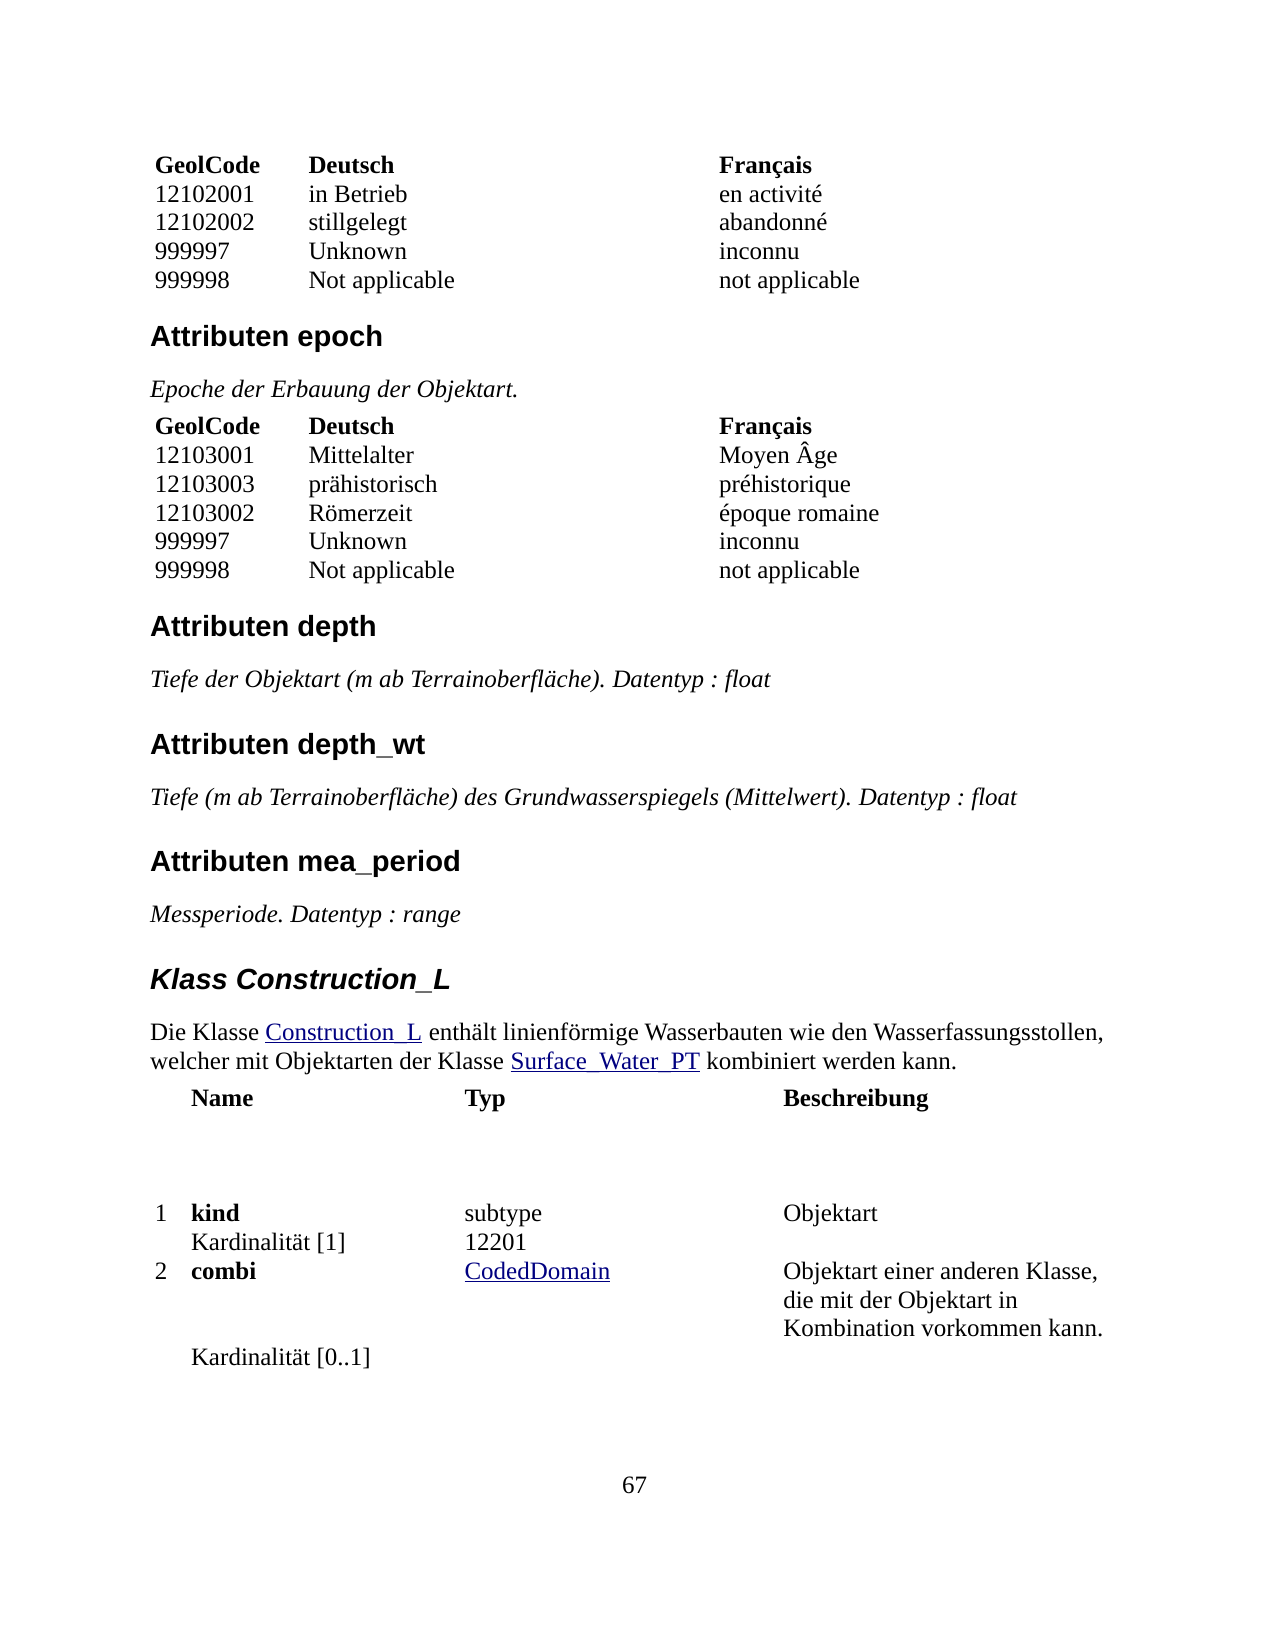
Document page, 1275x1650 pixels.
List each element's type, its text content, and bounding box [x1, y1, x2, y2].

subtitle Attributen mea_period [150, 844, 1125, 878]
table_cell Not applicable [304, 265, 714, 294]
table_header GeolCode [150, 150, 304, 179]
table_header [150, 1084, 186, 1198]
table_cell 12102002 [150, 208, 304, 236]
table_cell 12103003 [150, 469, 304, 498]
table_cell kind [186, 1199, 460, 1227]
table_cell [460, 1342, 779, 1371]
table_header Français [714, 411, 1125, 440]
table_header GeolCode [150, 411, 304, 440]
table_cell 12102001 [150, 179, 304, 207]
table_cell [779, 1342, 1125, 1371]
table_cell Kardinalität [0..1] [186, 1342, 460, 1371]
table_cell 12103002 [150, 498, 304, 526]
table_cell Unknown [304, 236, 714, 265]
table_cell 999998 [150, 265, 304, 294]
table_cell prähistorisch [304, 469, 714, 498]
table_cell Mittelalter [304, 440, 714, 469]
table_cell [779, 1227, 1125, 1256]
table_cell 1 [150, 1199, 186, 1227]
table_cell Kardinalität [1] [186, 1227, 460, 1256]
table_cell stillgelegt [304, 208, 714, 236]
text Epoche der Erbauung der Objektart. [150, 374, 1125, 402]
subtitle Attributen depth_wt [150, 727, 1125, 760]
table_cell 999998 [150, 555, 304, 584]
table_cell subtype [460, 1199, 779, 1227]
table_cell Moyen Âge [714, 440, 1125, 469]
text Messperiode. Datentyp : range [150, 899, 1125, 928]
table_cell Objektart [779, 1199, 1125, 1227]
table_cell inconnu [714, 236, 1125, 265]
subtitle Attributen depth [150, 609, 1125, 642]
table_cell [150, 1342, 186, 1371]
table_cell not applicable [714, 555, 1125, 584]
table_cell 12201 [460, 1227, 779, 1256]
subtitle Klass Construction_L [150, 962, 1125, 996]
table_cell en activité [714, 179, 1125, 207]
table_cell inconnu [714, 526, 1125, 555]
table_cell 2 [150, 1256, 186, 1342]
table_header Name [186, 1084, 460, 1198]
table_cell 999997 [150, 236, 304, 265]
table_header Beschreibung [779, 1084, 1125, 1198]
table_cell Unknown [304, 526, 714, 555]
table_cell abandonné [714, 208, 1125, 236]
table_header Français [714, 150, 1125, 179]
table_header Deutsch [304, 150, 714, 179]
table_cell époque romaine [714, 498, 1125, 526]
table_cell Objektart einer anderen Klasse, die mit der Objektart in Kombination vorkommen kann. [779, 1256, 1125, 1342]
table_cell combi [186, 1256, 460, 1342]
table_cell not applicable [714, 265, 1125, 294]
subtitle Attributen epoch [150, 319, 1125, 352]
table_header Deutsch [304, 411, 714, 440]
table_cell Not applicable [304, 555, 714, 584]
table_cell in Betrieb [304, 179, 714, 207]
text Die Klasse Construction_L enthält linienförmige Wasserbauten wie den Wasserfassungsstollen, welcher mit Objektarten der Klasse Surface_Water_PT kombiniert werden kann. [150, 1017, 1125, 1074]
table_cell [150, 1227, 186, 1256]
table_cell 12103001 [150, 440, 304, 469]
table_cell 999997 [150, 526, 304, 555]
text Tiefe (m ab Terrainoberfläche) des Grundwasserspiegels (Mittelwert). Datentyp : float [150, 782, 1125, 810]
text Tiefe der Objektart (m ab Terrainoberfläche). Datentyp : float [150, 664, 1125, 693]
table_header Typ [460, 1084, 779, 1198]
table_cell CodedDomain [460, 1256, 779, 1342]
table_cell préhistorique [714, 469, 1125, 498]
table_cell Römerzeit [304, 498, 714, 526]
